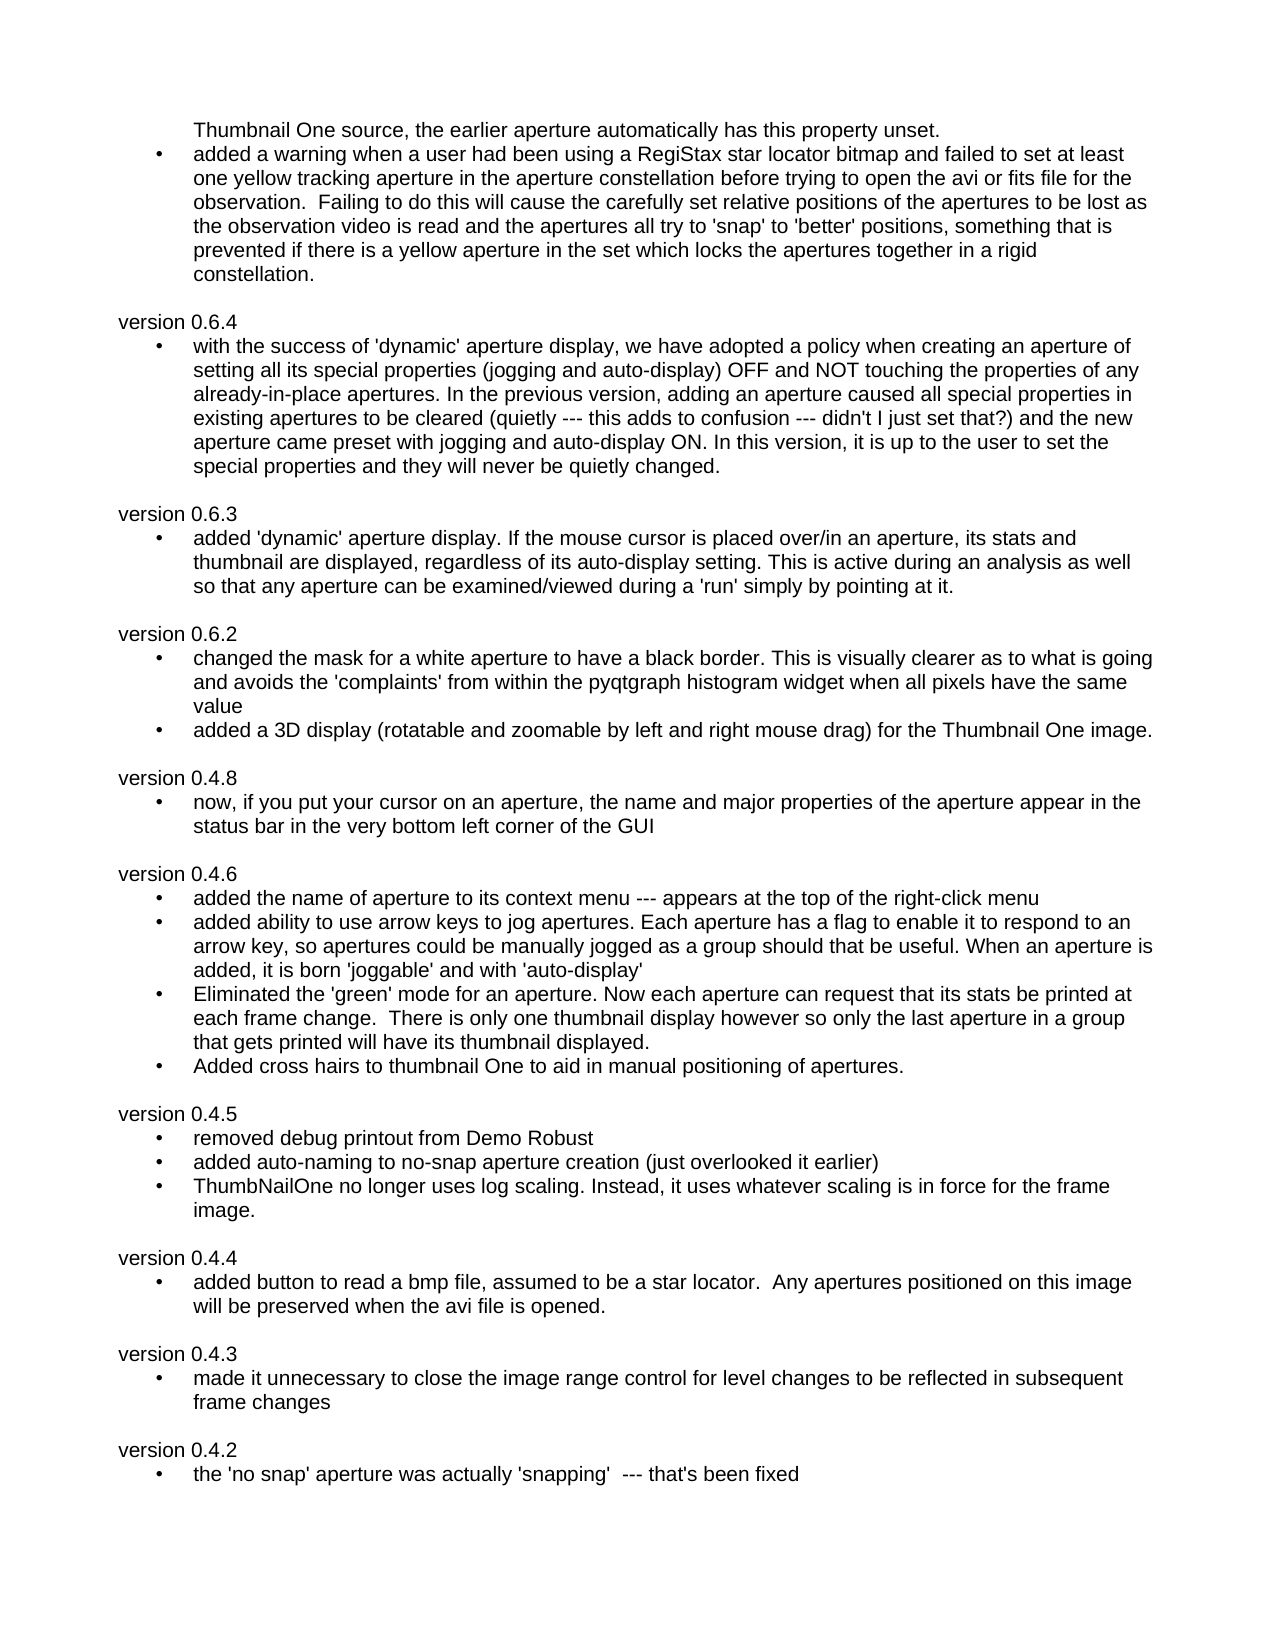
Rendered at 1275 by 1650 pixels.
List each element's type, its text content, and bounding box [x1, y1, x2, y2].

list added button to read a bmp file, assumed to be a star locator. Any apertures positioned on this image will be preserved when the avi file is opened. [156, 1269, 1157, 1341]
list added ability to use arrow keys to jog apertures. Each aperture has a flag to enable it to respond to an arrow key, so apertures could be manually jogged as a group should that be useful. When an aperture is added, it is born 'joggable' and with 'auto-display' [156, 909, 1157, 981]
list added a 3D display (rotatable and zoomable by left and right mouse drag) for the Thumbnail One image. [156, 717, 1157, 766]
list made it unnecessary to close the image range control for level changes to be reflected in subsequent frame changes [156, 1365, 1157, 1437]
list Thumbnail One source, the earlier aperture automatically has this property unset. [156, 118, 1157, 142]
list ThumbNailOne no longer uses log scaling. Instead, it uses whatever scaling is in force for the frame image. [156, 1173, 1157, 1246]
list changed the mask for a white aperture to have a black border. This is visually clearer as to what is going and avoids the 'complaints' from within the pyqtgraph histogram widget when all pixels have the same value [156, 646, 1157, 717]
list added 'dynamic' aperture display. If the mouse cursor is placed over/in an aperture, its stats and thumbnail are displayed, regardless of its auto-display setting. This is active during an analysis as well so that any aperture can be examined/viewed during a 'run' simply by pointing at it. [156, 526, 1157, 622]
text version 0.6.2 [118, 622, 1157, 646]
list now, if you put your cursor on an aperture, the name and major properties of the aperture appear in the status bar in the very bottom left corner of the GUI [156, 789, 1157, 861]
list Added cross hairs to thumbnail One to aid in manual positioning of apertures. [156, 1053, 1157, 1101]
list added a warning when a user had been using a RegiStax star locator bitmap and failed to set at least one yellow tracking aperture in the aperture constellation before trying to open the avi or fits file for the observation. Failing to do this will cause the carefully set relative positions of the apertures to be lost as the observation video is read and the apertures all try to 'snap' to 'better' positions, something that is prevented if there is a yellow aperture in the set which locks the apertures together in a rigid constellation. [156, 142, 1157, 310]
text version 0.4.6 [118, 861, 1157, 885]
text version 0.4.4 [118, 1246, 1157, 1269]
list removed debug printout from Demo Robust [156, 1125, 1157, 1149]
list Eliminated the 'green' mode for an aperture. Now each aperture can request that its stats be printed at each frame change. There is only one thumbnail display however so only the last aperture in a group that gets printed will have its thumbnail displayed. [156, 981, 1157, 1053]
list added auto-naming to no-snap aperture creation (just overlooked it earlier) [156, 1149, 1157, 1173]
text version 0.6.3 [118, 502, 1157, 526]
list added the name of aperture to its context menu --- appears at the top of the right-click menu [156, 885, 1157, 909]
text version 0.4.2 [118, 1437, 1157, 1461]
list with the success of 'dynamic' aperture display, we have adopted a policy when creating an aperture of setting all its special properties (jogging and auto-display) OFF and NOT touching the properties of any already-in-place apertures. In the previous version, adding an aperture caused all special properties in existing apertures to be cleared (quietly --- this adds to confusion --- didn't I just set that?) and the new aperture came preset with jogging and auto-display ON. In this version, it is up to the user to set the special properties and they will never be quietly changed. [156, 334, 1157, 502]
text version 0.6.4 [118, 310, 1157, 334]
text version 0.4.3 [118, 1341, 1157, 1365]
list the 'no snap' aperture was actually 'snapping' --- that's been fixed [156, 1461, 1157, 1485]
text version 0.4.8 [118, 766, 1157, 789]
text version 0.4.5 [118, 1101, 1157, 1125]
